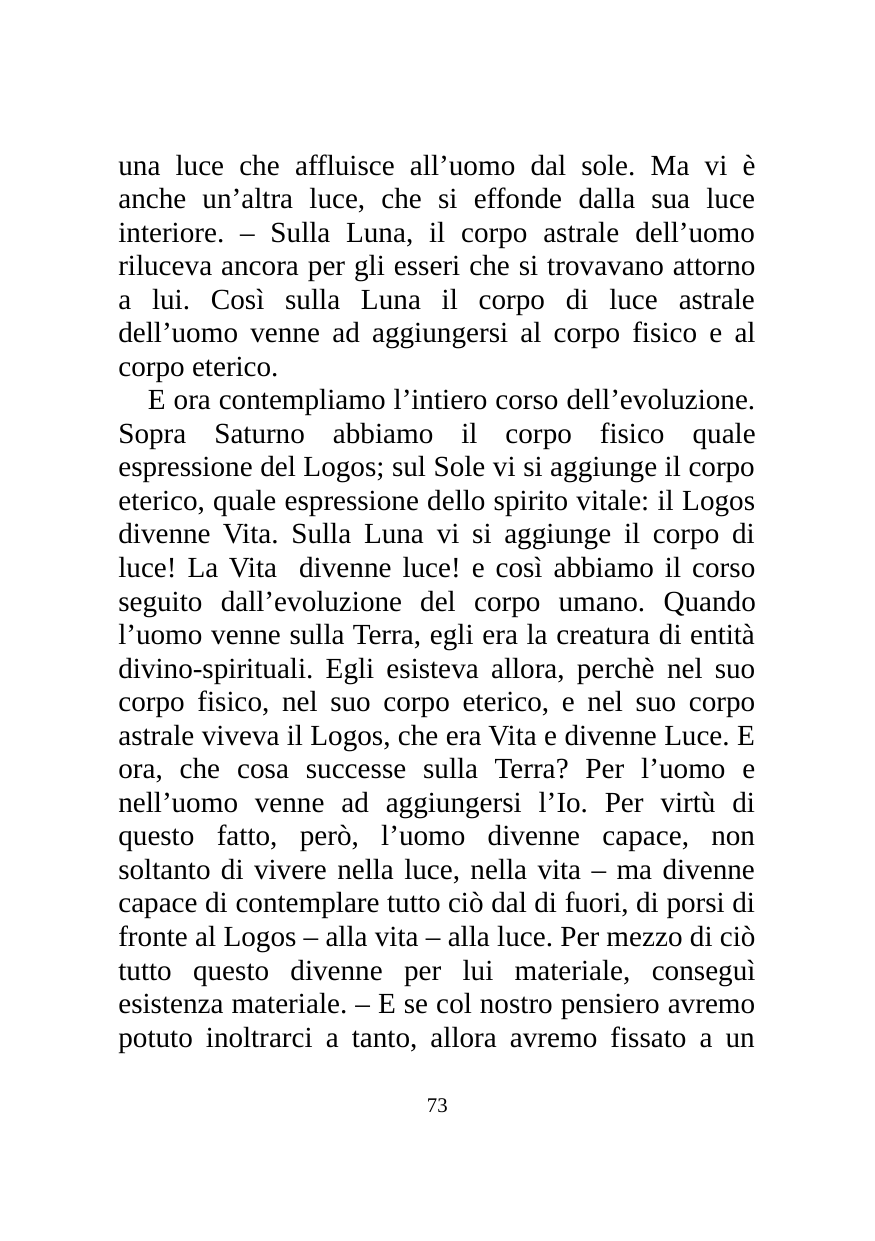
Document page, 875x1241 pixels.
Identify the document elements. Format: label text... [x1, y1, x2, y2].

text una luce che affluisce all’uomo dal sole. Ma vi è anche un’altra luce, che si effonde dalla sua luce interiore. – Sulla Luna, il corpo astrale dell’uomo riluceva ancora per gli esseri che si trovavano attorno a lui. Così sulla Luna il corpo di luce astrale dell’uomo venne ad aggiungersi al corpo fisico e al corpo eterico. [118, 148, 756, 382]
text E ora contempliamo l’intiero corso dell’evoluzione. Sopra Saturno abbiamo il corpo fisico quale espressione del Logos; sul Sole vi si aggiunge il corpo eterico, quale espressione dello spirito vitale: il Logos divenne Vita. Sulla Luna vi si aggiunge il corpo di luce! La Vita divenne luce! e così abbiamo il corso seguito dall’evoluzione del corpo umano. Quando l’uomo venne sulla Terra, egli era la creatura di entità divino-spirituali. Egli esisteva allora, perchè nel suo corpo fisico, nel suo corpo eterico, e nel suo corpo astrale viveva il Logos, che era Vita e divenne Luce. E ora, che cosa successe sulla Terra? Per l’uomo e nell’uomo venne ad aggiungersi l’Io. Per virtù di questo fatto, però, l’uomo divenne capace, non soltanto di vivere nella luce, nella vita – ma divenne capace di contemplare tutto ciò dal di fuori, di porsi di fronte al Logos – alla vita – alla luce. Per mezzo di ciò tutto questo divenne per lui materiale, conseguì esistenza materiale. – E se col nostro pensiero avremo potuto inoltrarci a tanto, allora avremo fissato a un [118, 382, 756, 1053]
